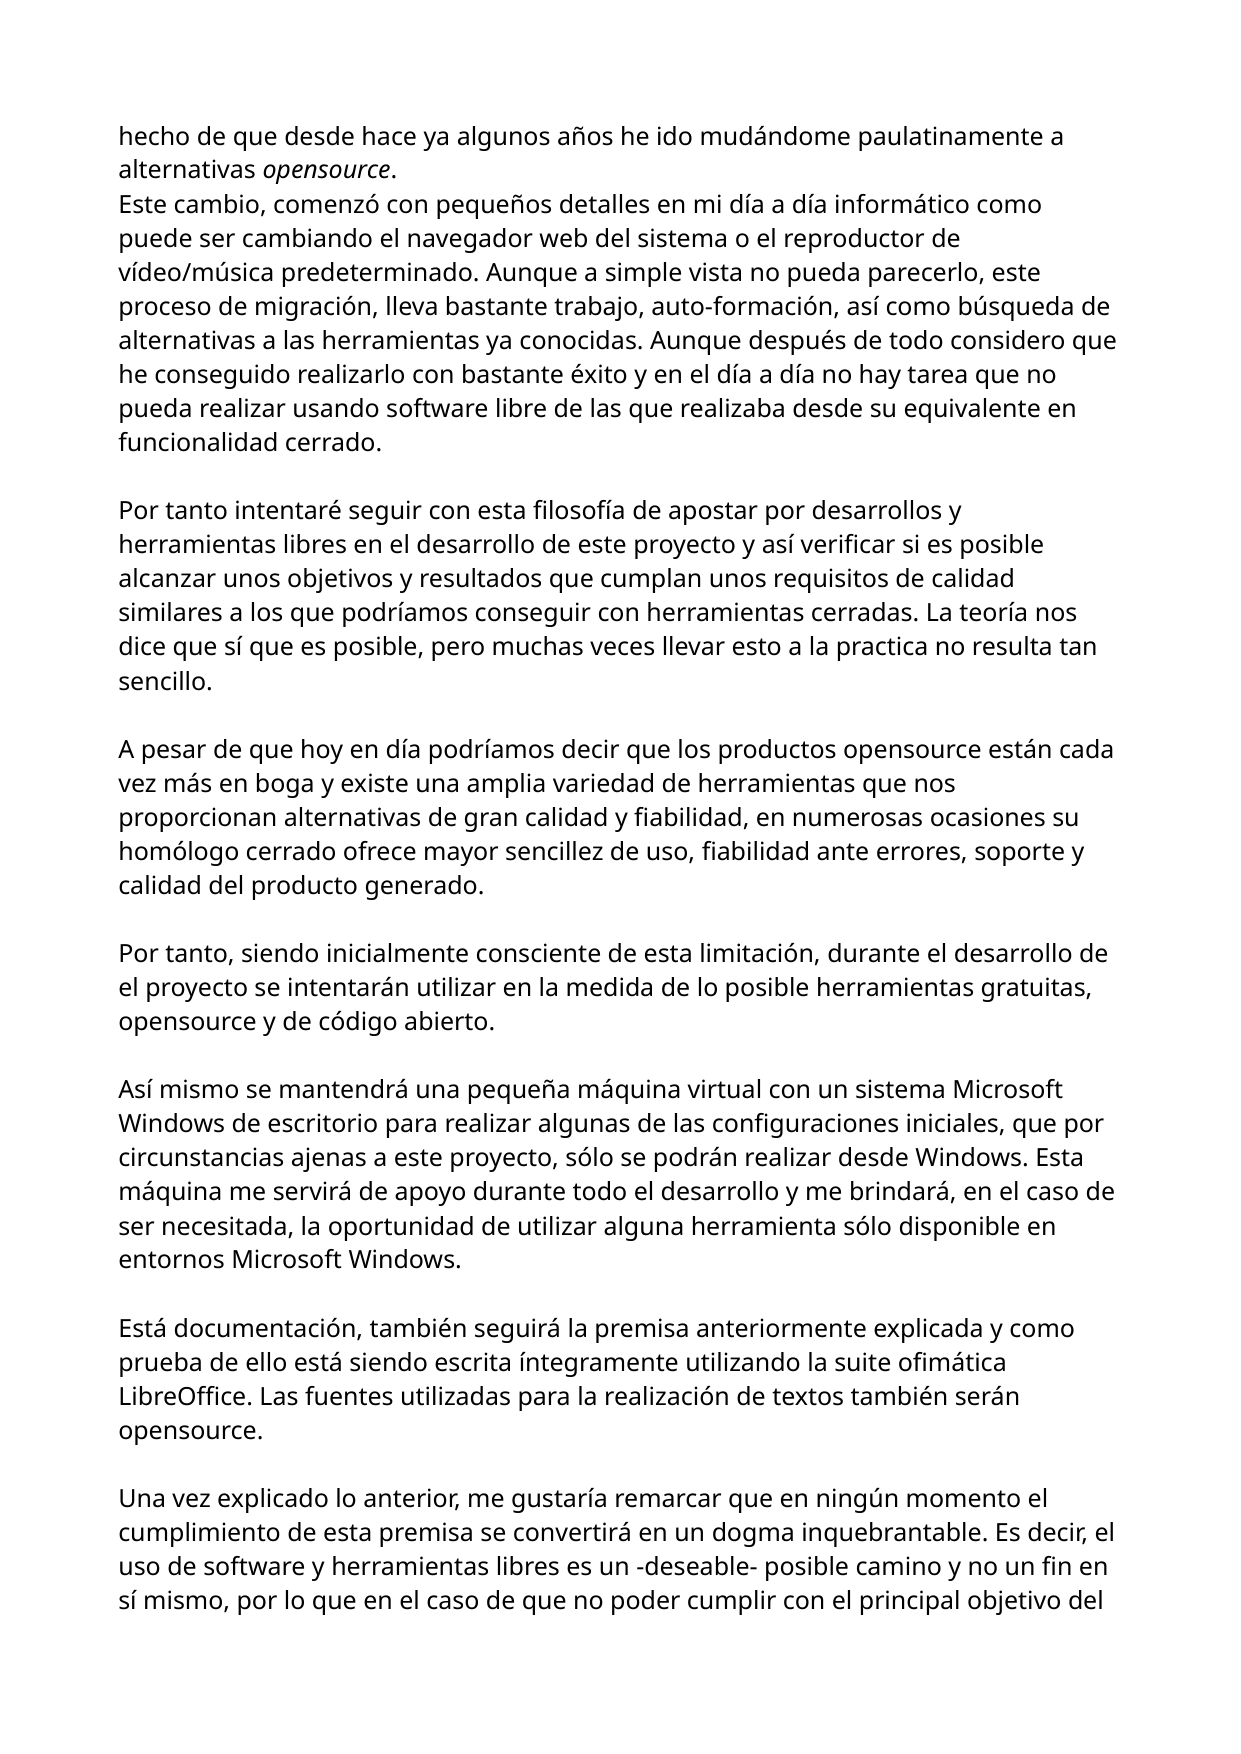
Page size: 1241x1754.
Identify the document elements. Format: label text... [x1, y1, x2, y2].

text Este cambio, comenzó con pequeños detalles en mi día a día informático como puede ser cambiando el navegador web del sistema o el reproductor de vídeo/música predeterminado. Aunque a simple vista no pueda parecerlo, este proceso de migración, lleva bastante trabajo, auto-formación, así como búsqueda de alternativas a las herramientas ya conocidas. Aunque después de todo considero que he conseguido realizarlo con bastante éxito y en el día a día no hay tarea que no pueda realizar usando software libre de las que realizaba desde su equivalente en funcionalidad cerrado. [118, 186, 1122, 459]
text hecho de que desde hace ya algunos años he ido mudándome paulatinamente a alternativas opensource. [118, 118, 1122, 186]
text Por tanto intentaré seguir con esta filosofía de apostar por desarrollos y herramientas libres en el desarrollo de este proyecto y así verificar si es posible alcanzar unos objetivos y resultados que cumplan unos requisitos de calidad similares a los que podríamos conseguir con herramientas cerradas. La teoría nos dice que sí que es posible, pero muchas veces llevar esto a la practica no resulta tan sencillo. [118, 493, 1122, 697]
text Así mismo se mantendrá una pequeña máquina virtual con un sistema Microsoft Windows de escritorio para realizar algunas de las configuraciones iniciales, que por circunstancias ajenas a este proyecto, sólo se podrán realizar desde Windows. Esta máquina me servirá de apoyo durante todo el desarrollo y me brindará, en el caso de ser necesitada, la oportunidad de utilizar alguna herramienta sólo disponible en entornos Microsoft Windows. [118, 1072, 1122, 1276]
text Por tanto, siendo inicialmente consciente de esta limitación, durante el desarrollo de el proyecto se intentarán utilizar en la medida de lo posible herramientas gratuitas, opensource y de código abierto. [118, 936, 1122, 1038]
text Una vez explicado lo anterior, me gustaría remarcar que en ningún momento el cumplimiento de esta premisa se convertirá en un dogma inquebrantable. Es decir, el uso de software y herramientas libres es un -deseable- posible camino y no un fin en sí mismo, por lo que en el caso de que no poder cumplir con el principal objetivo del [118, 1481, 1122, 1617]
text A pesar de que hoy en día podríamos decir que los productos opensource están cada vez más en boga y existe una amplia variedad de herramientas que nos proporcionan alternativas de gran calidad y fiabilidad, en numerosas ocasiones su homólogo cerrado ofrece mayor sencillez de uso, fiabilidad ante errores, soporte y calidad del producto generado. [118, 731, 1122, 902]
text Está documentación, también seguirá la premisa anteriormente explicada y como prueba de ello está siendo escrita íntegramente utilizando la suite ofimática LibreOffice. Las fuentes utilizadas para la realización de textos también serán opensource. [118, 1310, 1122, 1447]
